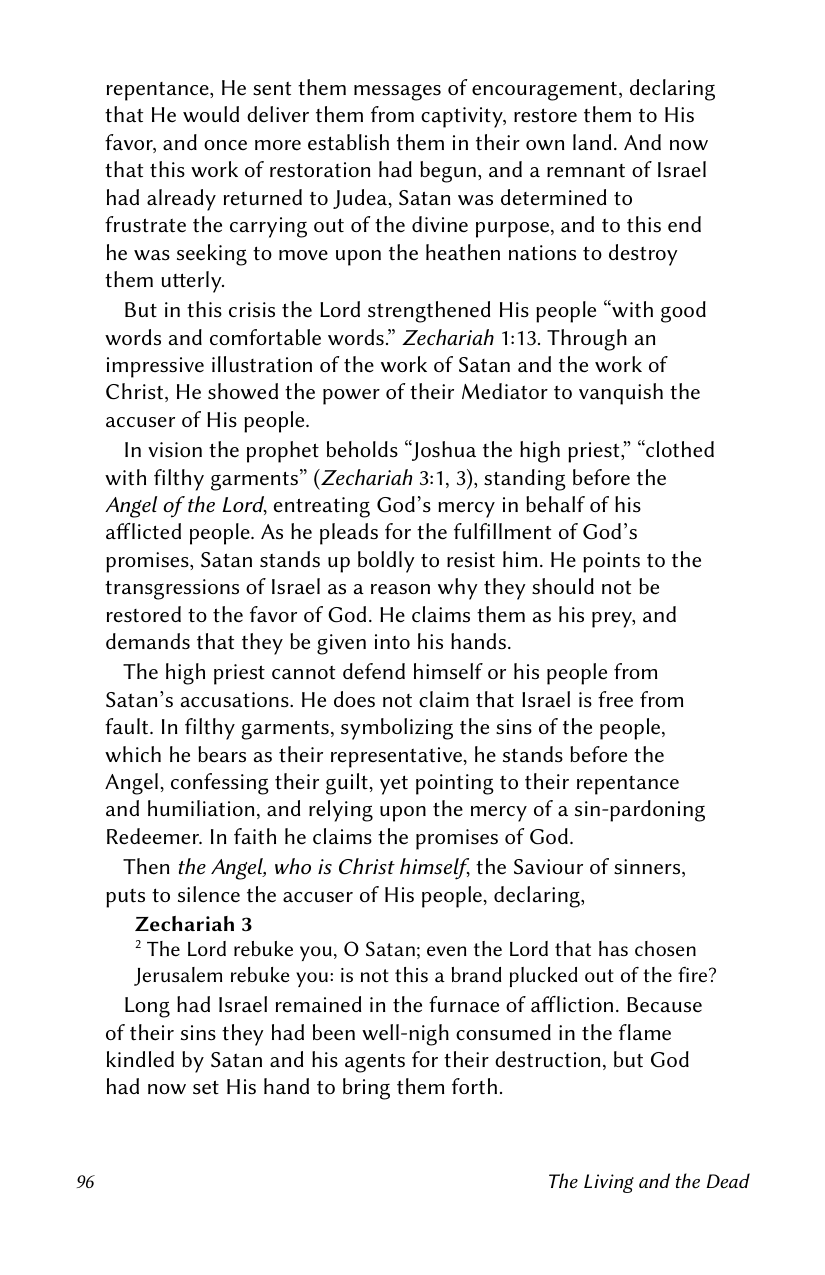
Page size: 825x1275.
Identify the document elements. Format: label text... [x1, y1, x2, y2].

text In vision the prophet beholds “Joshua the high priest,” “clothed with filthy garments” (Zechariah 3:1, 3), standing before the Angel of the Lord, entreating God’s mercy in behalf of his afflicted people. As he pleads for the fulfillment of God’s promises, Satan stands up boldly to resist him. He points to the transgressions of Israel as a reason why they should not be restored to the favor of God. He claims them as his prey, and demands that they be given into his hands. [105, 437, 720, 655]
text 2 The Lord rebuke you, O Satan; even the Lord that has chosen Jerusalem rebuke you: is not this a brand plucked out of the fire? [135, 937, 720, 988]
text But in this crisis the Lord strengthened His people “with good words and comfortable words.” Zechariah 1:13. Through an impressive illustration of the work of Satan and the work of Christ, He showed the power of their Mediator to vanquish the accuser of His people. [105, 297, 720, 433]
text repentance, He sent them messages of encouragement, declaring that He would deliver them from captivity, restore them to His favor, and once more establish them in their own land. And now that this work of restoration had begun, and a remnant of Israel had already returned to Judea, Satan was determined to frustrate the carrying out of the divine purpose, and to this end he was seeking to move upon the heathen nations to destroy them utterly. [105, 75, 720, 293]
text Zechariah 3 [135, 912, 720, 937]
text Then the Angel, who is Christ himself, the Saviour of sinners, puts to silence the accuser of His people, declaring, [105, 854, 720, 908]
text The high priest cannot defend himself or his people from Satan’s accusations. He does not claim that Israel is free from fault. In filthy garments, symbolizing the sins of the people, which he bears as their representative, he stands before the Angel, confessing their guilt, yet pointing to their repentance and humiliation, and relying upon the mercy of a sin-pardoning Redeemer. In faith he claims the promises of God. [105, 659, 720, 850]
text Long had Israel remained in the furnace of affliction. Because of their sins they had been well-nigh consumed in the flame kindled by Satan and his agents for their destruction, but God had now set His hand to bring them forth. [105, 992, 720, 1100]
